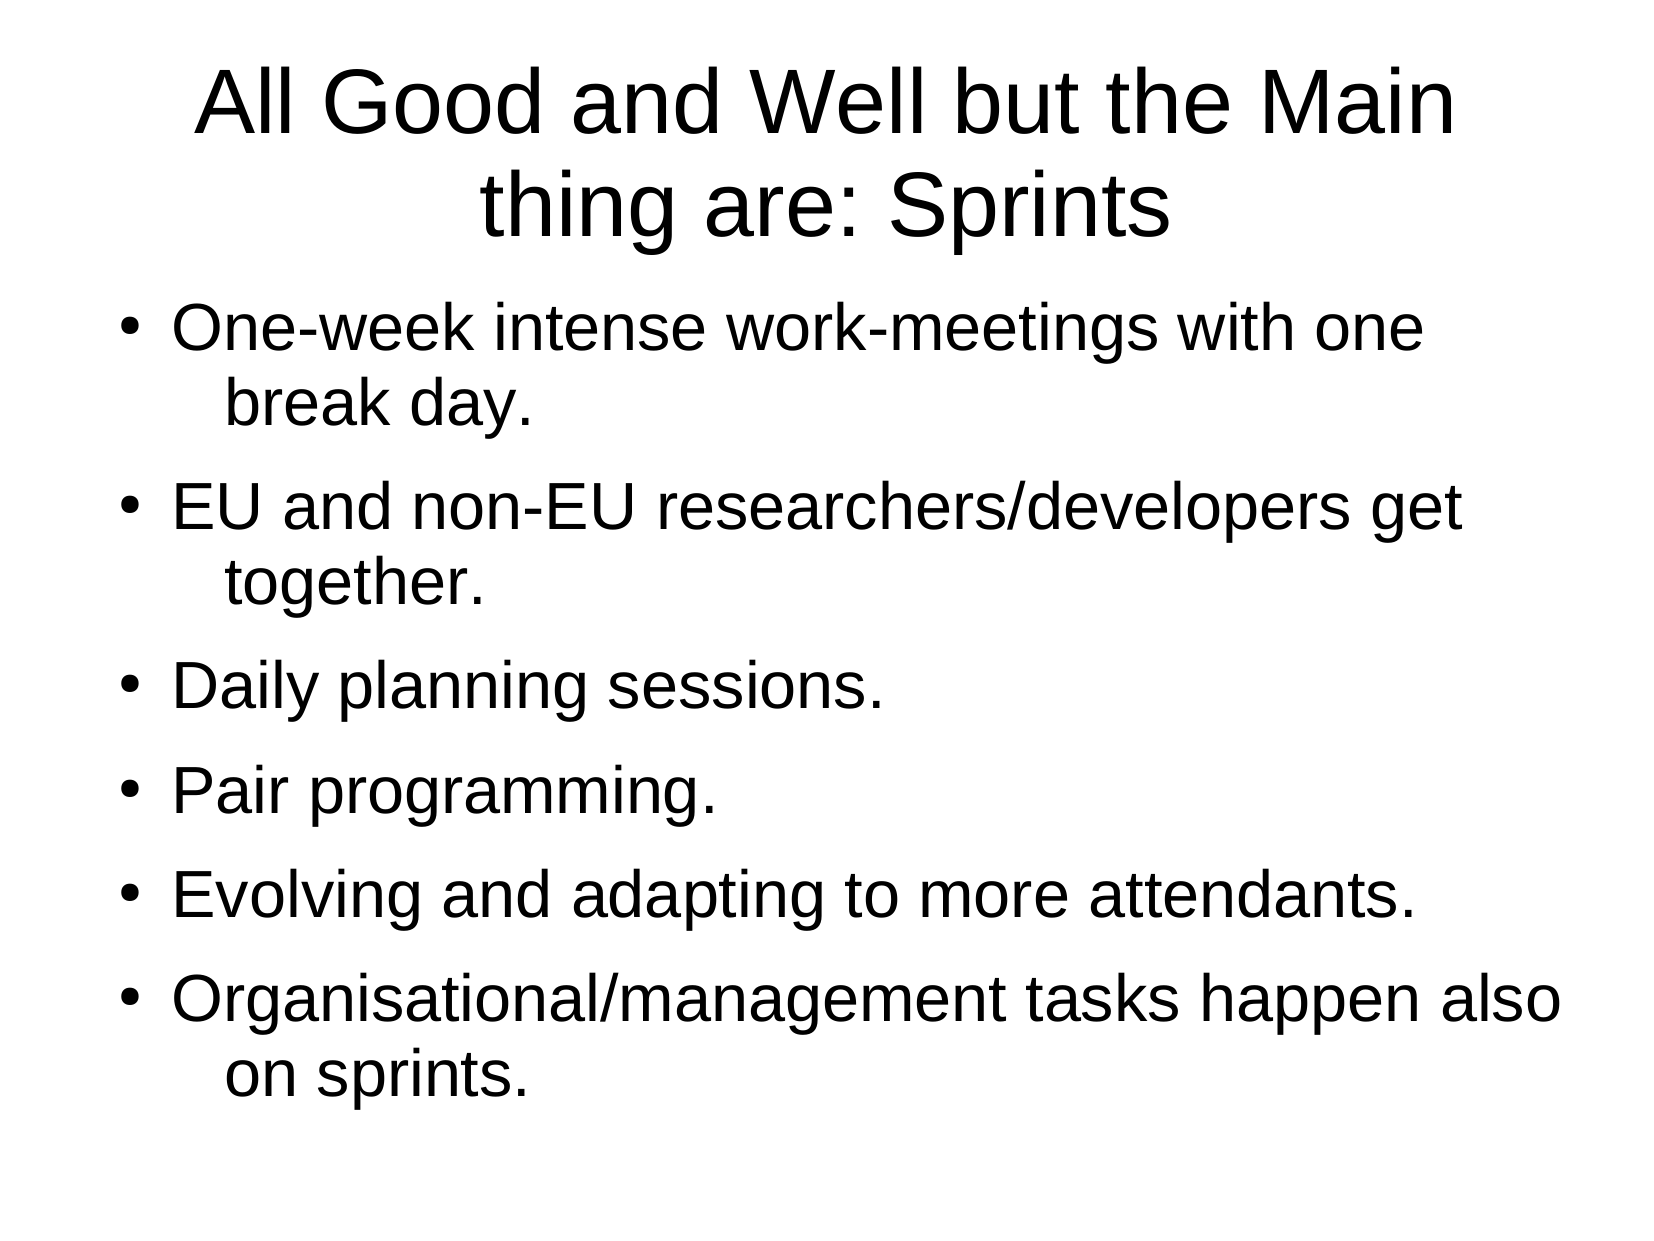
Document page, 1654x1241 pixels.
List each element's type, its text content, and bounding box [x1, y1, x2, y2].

title All Good and Well but the Main thing are: Sprints [82, 49, 1571, 257]
list One-week intense work-meetings with one break day. EU and non-EU researchers/developers get together. Daily planning sessions. Pair programming. Evolving and adapting to more attendants. Organisational/management tasks happen also on sprints. [82, 290, 1571, 1111]
